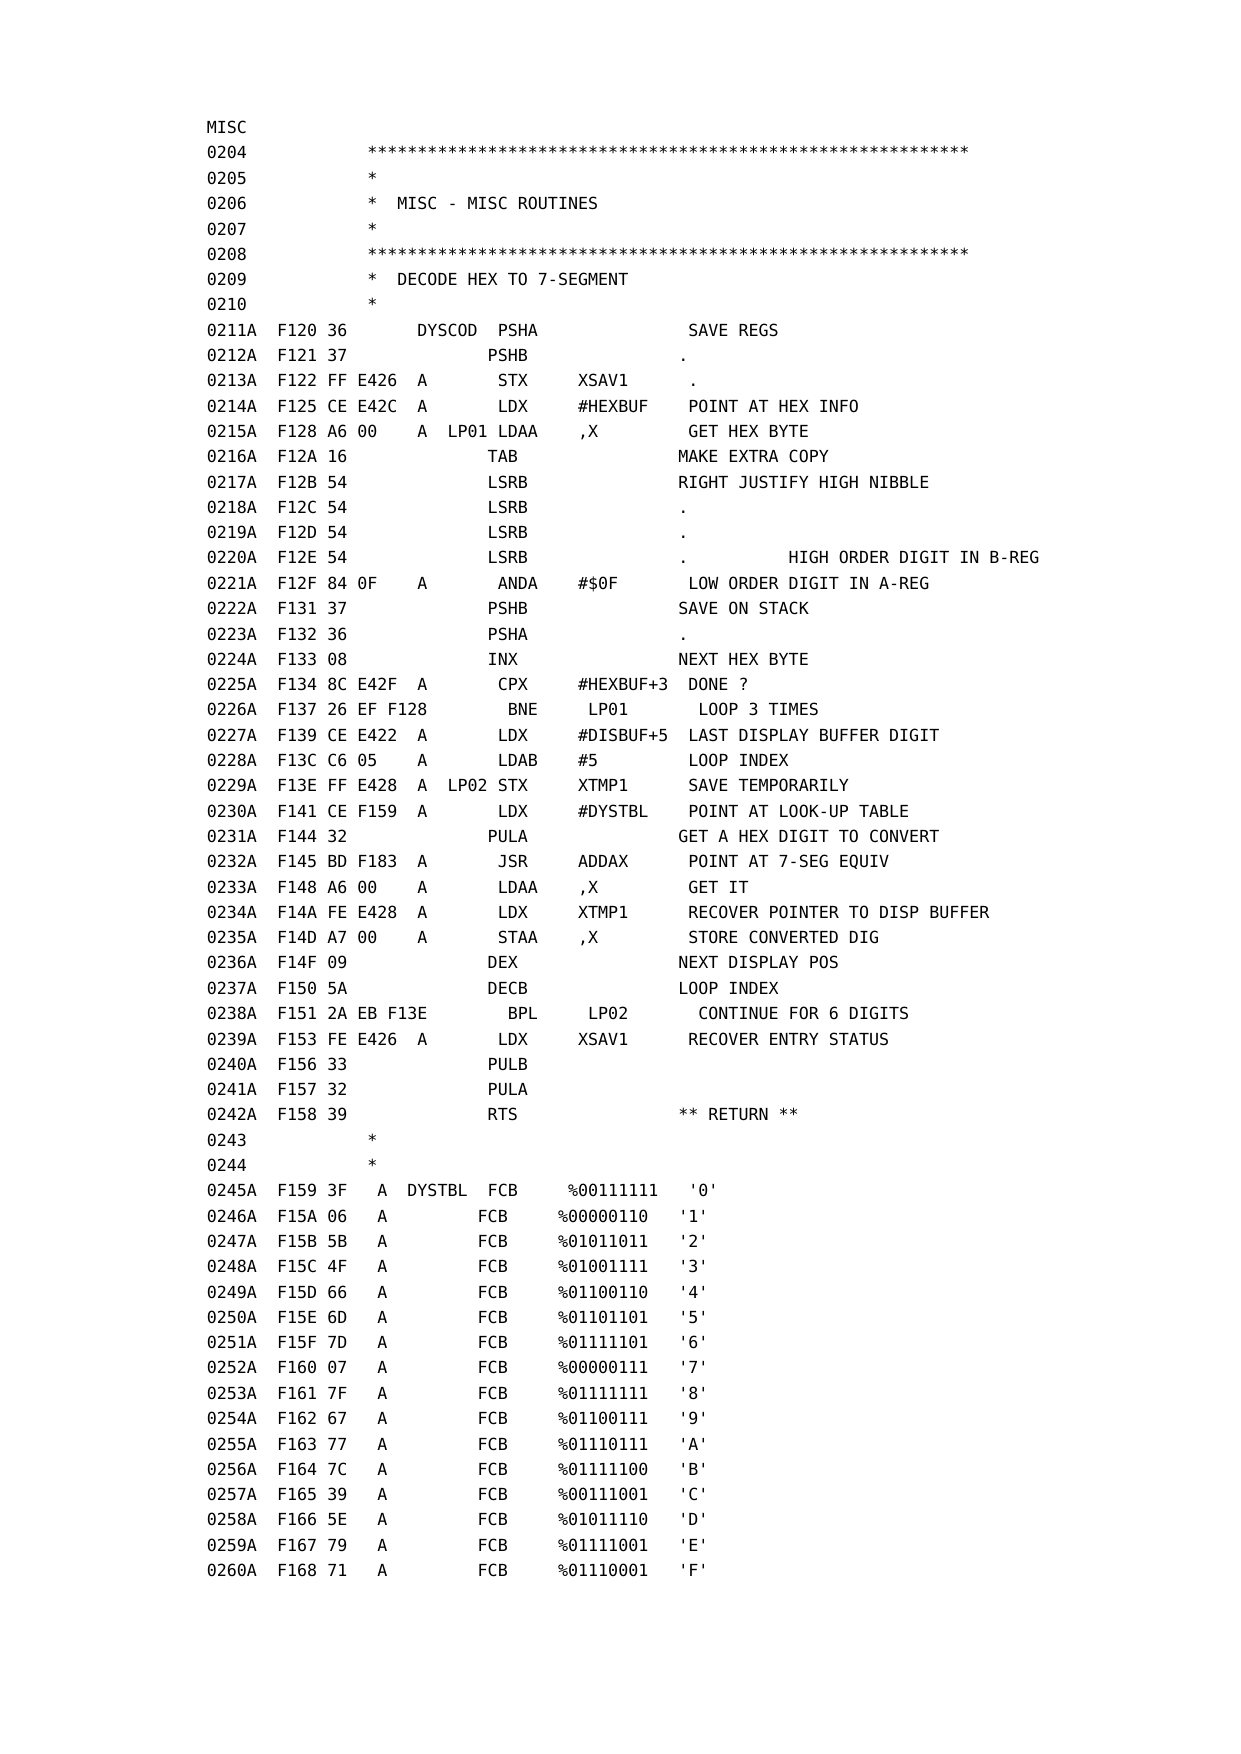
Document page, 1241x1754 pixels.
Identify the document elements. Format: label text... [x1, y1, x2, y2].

text 0242A F158 39 RTS ** RETURN ** [207, 1105, 1122, 1125]
text 0204 ************************************************************ [207, 143, 1122, 163]
text 0209 * DECODE HEX TO 7-SEGMENT [207, 270, 1122, 289]
text 0235A F14D A7 00 A STAA ,X STORE CONVERTED DIG [207, 928, 1122, 947]
text 0259A F167 79 A FCB %01111001 'E' [207, 1536, 1122, 1555]
text 0230A F141 CE F159 A LDX #DYSTBL POINT AT LOOK-UP TABLE [207, 802, 1122, 821]
text 0207 * [207, 219, 1122, 239]
text 0229A F13E FF E428 A LP02 STX XTMP1 SAVE TEMPORARILY [207, 776, 1122, 796]
text 0225A F134 8C E42F A CPX #HEXBUF+3 DONE ? [207, 675, 1122, 694]
text 0213A F122 FF E426 A STX XSAV1 . [207, 371, 1122, 391]
text 0218A F12C 54 LSRB . [207, 498, 1122, 517]
text 0217A F12B 54 LSRB RIGHT JUSTIFY HIGH NIBBLE [207, 472, 1122, 492]
text 0231A F144 32 PULA GET A HEX DIGIT TO CONVERT [207, 827, 1122, 846]
text 0240A F156 33 PULB [207, 1055, 1122, 1074]
text 0215A F128 A6 00 A LP01 LDAA ,X GET HEX BYTE [207, 422, 1122, 441]
text 0226A F137 26 EF F128 BNE LP01 LOOP 3 TIMES [207, 700, 1122, 720]
text 0236A F14F 09 DEX NEXT DISPLAY POS [207, 953, 1122, 973]
text 0247A F15B 5B A FCB %01011011 '2' [207, 1232, 1122, 1251]
text 0250A F15E 6D A FCB %01101101 '5' [207, 1308, 1122, 1327]
text 0258A F166 5E A FCB %01011110 'D' [207, 1510, 1122, 1530]
text 0256A F164 7C A FCB %01111100 'B' [207, 1460, 1122, 1479]
text 0222A F131 37 PSHB SAVE ON STACK [207, 599, 1122, 618]
text 0205 * [207, 169, 1122, 188]
text 0239A F153 FE E426 A LDX XSAV1 RECOVER ENTRY STATUS [207, 1029, 1122, 1049]
text 0211A F120 36 DYSCOD PSHA SAVE REGS [207, 321, 1122, 340]
text 0260A F168 71 A FCB %01110001 'F' [207, 1561, 1122, 1580]
text 0243 * [207, 1131, 1122, 1150]
text 0228A F13C C6 05 A LDAB #5 LOOP INDEX [207, 751, 1122, 770]
text MISC [207, 118, 1122, 137]
text 0232A F145 BD F183 A JSR ADDAX POINT AT 7-SEG EQUIV [207, 852, 1122, 872]
text 0220A F12E 54 LSRB . HIGH ORDER DIGIT IN B-REG [207, 548, 1122, 568]
text 0212A F121 37 PSHB . [207, 346, 1122, 365]
text 0216A F12A 16 TAB MAKE EXTRA COPY [207, 447, 1122, 467]
text 0238A F151 2A EB F13E BPL LP02 CONTINUE FOR 6 DIGITS [207, 1004, 1122, 1023]
text 0253A F161 7F A FCB %01111111 '8' [207, 1384, 1122, 1403]
text 0234A F14A FE E428 A LDX XTMP1 RECOVER POINTER TO DISP BUFFER [207, 903, 1122, 922]
text 0251A F15F 7D A FCB %01111101 '6' [207, 1333, 1122, 1352]
text 0223A F132 36 PSHA . [207, 624, 1122, 644]
text 0245A F159 3F A DYSTBL FCB %00111111 '0' [207, 1181, 1122, 1201]
text 0221A F12F 84 0F A ANDA #$0F LOW ORDER DIGIT IN A-REG [207, 574, 1122, 593]
text 0224A F133 08 INX NEXT HEX BYTE [207, 650, 1122, 669]
text 0210 * [207, 295, 1122, 315]
text 0257A F165 39 A FCB %00111001 'C' [207, 1485, 1122, 1504]
text 0219A F12D 54 LSRB . [207, 523, 1122, 542]
text 0208 ************************************************************ [207, 245, 1122, 264]
text 0246A F15A 06 A FCB %00000110 '1' [207, 1207, 1122, 1226]
text 0214A F125 CE E42C A LDX #HEXBUF POINT AT HEX INFO [207, 397, 1122, 416]
text 0254A F162 67 A FCB %01100111 '9' [207, 1409, 1122, 1428]
text 0233A F148 A6 00 A LDAA ,X GET IT [207, 877, 1122, 897]
text 0206 * MISC - MISC ROUTINES [207, 194, 1122, 213]
text 0255A F163 77 A FCB %01110111 'A' [207, 1434, 1122, 1454]
text 0227A F139 CE E422 A LDX #DISBUF+5 LAST DISPLAY BUFFER DIGIT [207, 726, 1122, 745]
text 0248A F15C 4F A FCB %01001111 '3' [207, 1257, 1122, 1277]
text 0252A F160 07 A FCB %00000111 '7' [207, 1358, 1122, 1378]
text 0249A F15D 66 A FCB %01100110 '4' [207, 1282, 1122, 1302]
text 0244 * [207, 1156, 1122, 1175]
text 0241A F157 32 PULA [207, 1080, 1122, 1099]
text 0237A F150 5A DECB LOOP INDEX [207, 979, 1122, 998]
